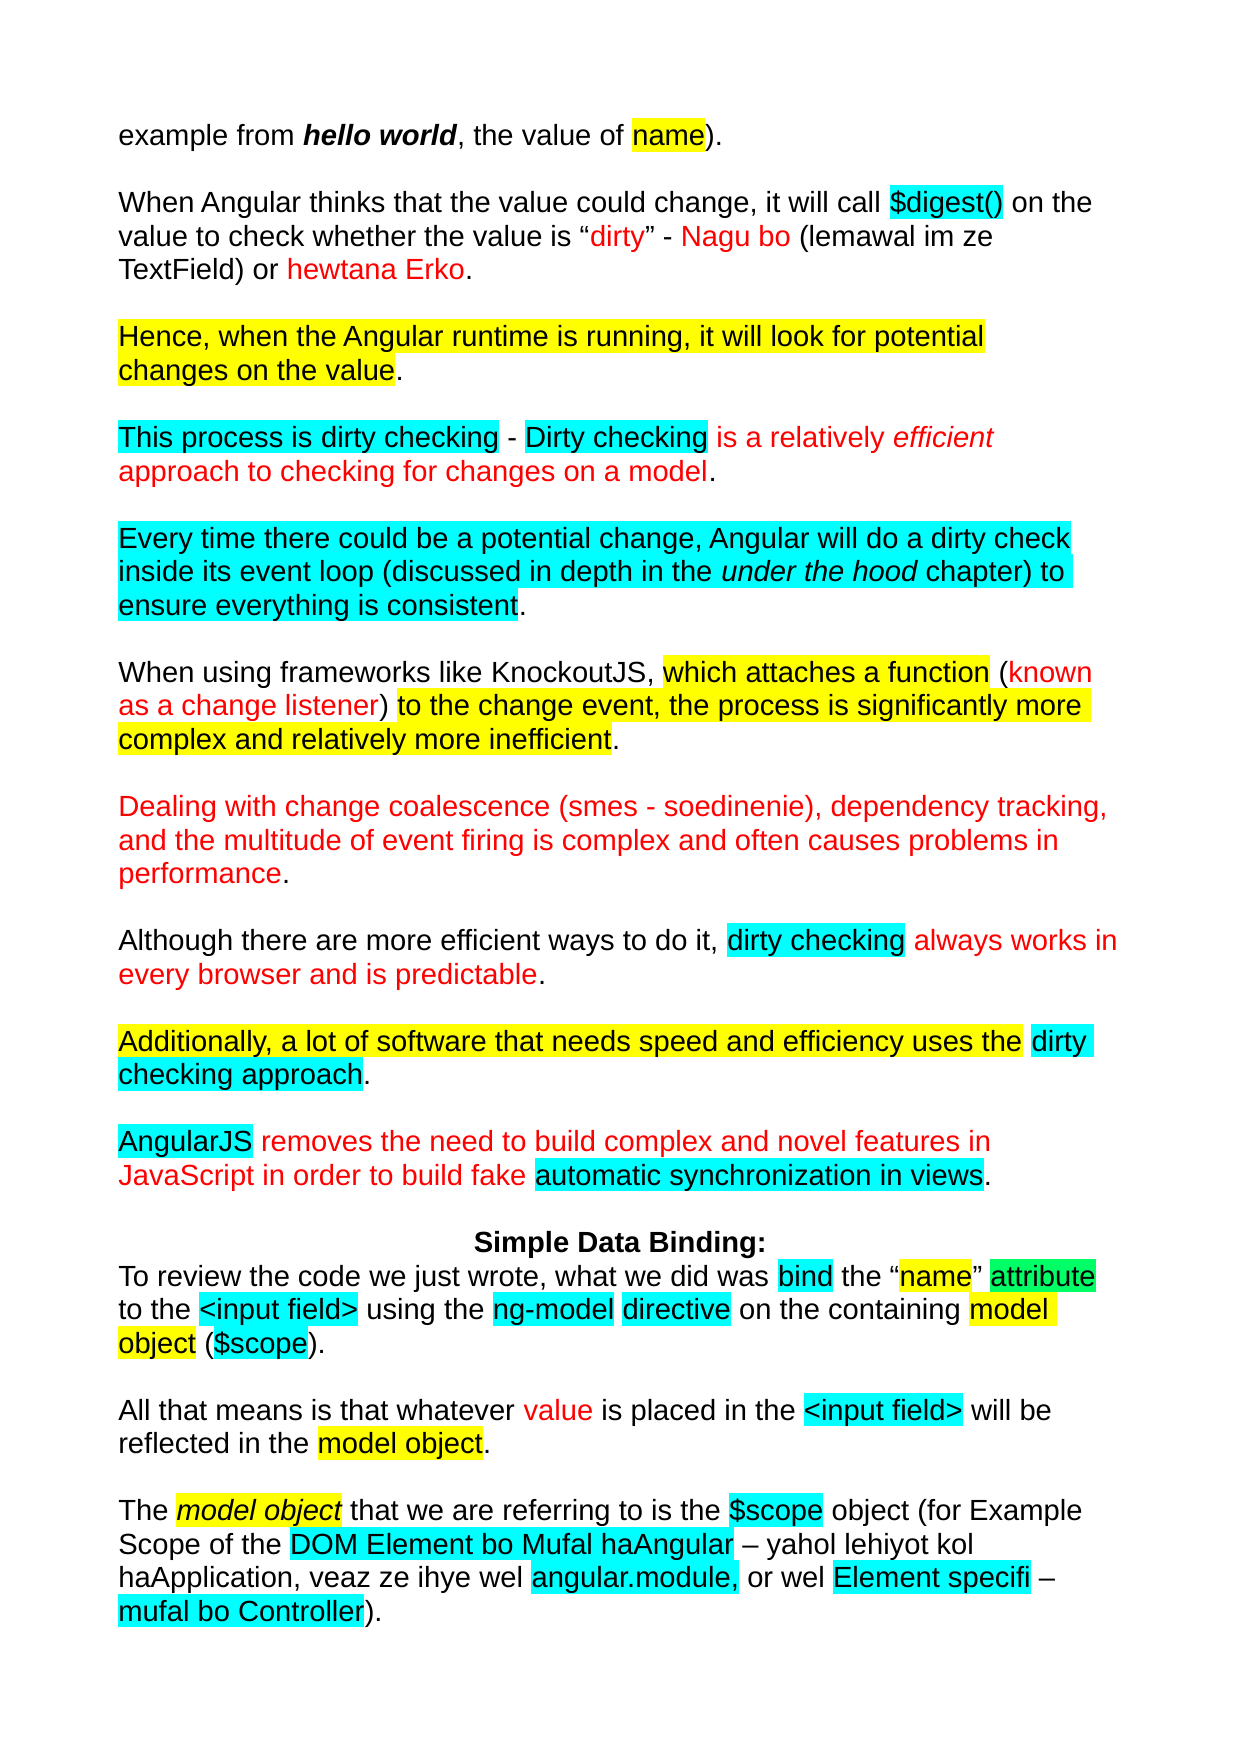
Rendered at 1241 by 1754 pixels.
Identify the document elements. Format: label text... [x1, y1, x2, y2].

text Every time there could be a potential change, Angular will do a dirty check [118, 521, 1122, 554]
text The model object that we are referring to is the $scope object (for Example Scope of the DOM Element bo Mufal haAngular – yahol lehiyot kol haApplication, veaz ze ihye wel angular.module, or wel Element specifi – mufal bo Controller). [118, 1493, 1122, 1627]
text AngularJS removes the need to build complex and novel features in JavaScript in order to build fake automatic synchronization in views. [118, 1124, 1122, 1191]
text Although there are more efficient ways to do it, dirty checking always works in every browser and is predictable. [118, 923, 1122, 990]
text Hence, when the Angular runtime is running, it will look for potential [118, 319, 1122, 353]
text When Angular thinks that the value could change, it will call $digest() on the value to check whether the value is “dirty” - Nagu bo (lemawal im ze TextField) or hewtana Erko. [118, 185, 1122, 286]
text changes on the value. [118, 353, 1122, 386]
text Dealing with change coalescence (smes - soedinenie), dependency tracking, and the multitude of event firing is complex and often causes problems in performance. [118, 789, 1122, 889]
text example from hello world, the value of name). [118, 118, 1122, 152]
text inside its event loop (discussed in depth in the under the hood chapter) to ensure everything is consistent. [118, 554, 1122, 621]
text When using frameworks like KnockoutJS, which attaches a function (known as a change listener) to the change event, the process is significantly more complex and relatively more inefficient. [118, 655, 1122, 755]
text All that means is that whatever value is placed in the <input field> will be reflected in the model object. [118, 1393, 1122, 1460]
text This process is dirty checking - Dirty checking is a relatively efficient approach to checking for changes on a model. [118, 420, 1122, 487]
text Additionally, a lot of software that needs speed and efficiency uses the dirty checking approach. [118, 1024, 1122, 1091]
text To review the code we just wrote, what we did was bind the “name” attribute to the <input field> using the ng-model directive on the containing model object ($scope). [118, 1258, 1122, 1359]
text Simple Data Binding: [118, 1225, 1122, 1258]
